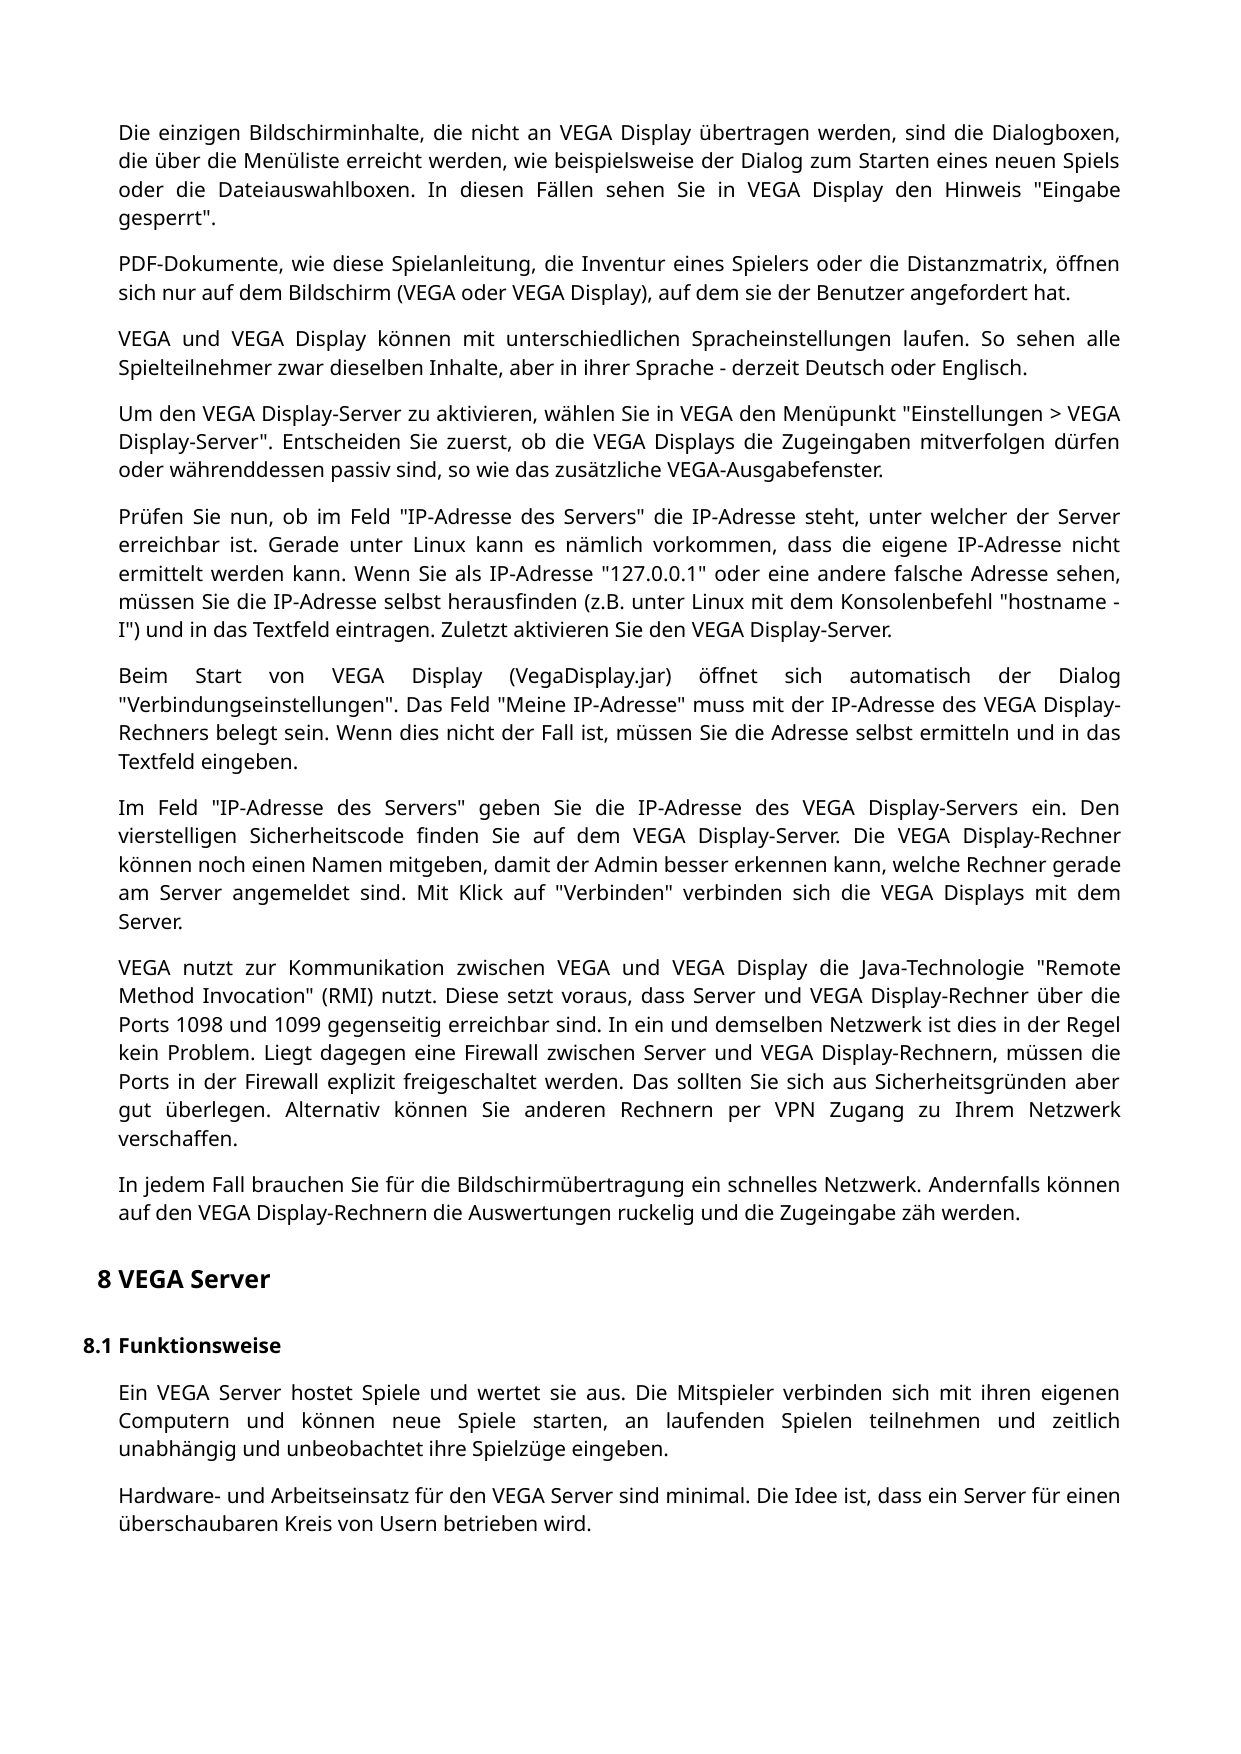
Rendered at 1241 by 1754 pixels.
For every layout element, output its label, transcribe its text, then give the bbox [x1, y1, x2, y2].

text Beim Start von VEGA Display (VegaDisplay.jar) öffnet sich automatisch der Dialog "Verbindungseinstellungen". Das Feld "Meine IP-Adresse" muss mit der IP-Adresse des VEGA Display-Rechners belegt sein. Wenn dies nicht der Fall ist, müssen Sie die Adresse selbst ermitteln und in das Textfeld eingeben. [118, 662, 1122, 775]
text VEGA nutzt zur Kommunikation zwischen VEGA und VEGA Display die Java-Technologie "Remote Method Invocation" (RMI) nutzt. Diese setzt voraus, dass Server und VEGA Display-Rechner über die Ports 1098 und 1099 gegenseitig erreichbar sind. In ein und demselben Netzwerk ist dies in der Regel kein Problem. Liegt dagegen eine Firewall zwischen Server und VEGA Display-Rechnern, müssen die Ports in der Firewall explizit freigeschaltet werden. Das sollten Sie sich aus Sicherheitsgründen aber gut überlegen. Alternativ können Sie anderen Rechnern per VPN Zugang zu Ihrem Netzwerk verschaffen. [118, 953, 1122, 1152]
text Ein VEGA Server hostet Spiele und wertet sie aus. Die Mitspieler verbinden sich mit ihren eigenen Computern und können neue Spiele starten, an laufenden Spielen teilnehmen und zeitlich unabhängig und unbeobachtet ihre Spielzüge eingeben. [118, 1378, 1122, 1463]
subtitle VEGA Server [118, 1262, 1122, 1296]
text Um den VEGA Display-Server zu aktivieren, wählen Sie in VEGA den Menüpunkt "Einstellungen > VEGA Display-Server". Entscheiden Sie zuerst, ob die VEGA Displays die Zugeingaben mitverfolgen dürfen oder währenddessen passiv sind, so wie das zusätzliche VEGA-Ausgabefenster. [118, 399, 1122, 484]
text Hardware- und Arbeitseinsatz für den VEGA Server sind minimal. Die Idee ist, dass ein Server für einen überschaubaren Kreis von Usern betrieben wird. [118, 1481, 1122, 1538]
text PDF-Dokumente, wie diese Spielanleitung, die Inventur eines Spielers oder die Distanzmatrix, öffnen sich nur auf dem Bildschirm (VEGA oder VEGA Display), auf dem sie der Benutzer angefordert hat. [118, 249, 1122, 306]
text In jedem Fall brauchen Sie für die Bildschirmübertragung ein schnelles Netzwerk. Andernfalls können auf den VEGA Display-Rechnern die Auswertungen ruckelig und die Zugeingabe zäh werden. [118, 1170, 1122, 1227]
text Im Feld "IP-Adresse des Servers" geben Sie die IP-Adresse des VEGA Display-Servers ein. Den vierstelligen Sicherheitscode finden Sie auf dem VEGA Display-Server. Die VEGA Display-Rechner können noch einen Namen mitgeben, damit der Admin besser erkennen kann, welche Rechner gerade am Server angemeldet sind. Mit Klick auf "Verbinden" verbinden sich die VEGA Displays mit dem Server. [118, 793, 1122, 935]
text Prüfen Sie nun, ob im Feld "IP-Adresse des Servers" die IP-Adresse steht, unter welcher der Server erreichbar ist. Gerade unter Linux kann es nämlich vorkommen, dass die eigene IP-Adresse nicht ermittelt werden kann. Wenn Sie als IP-Adresse "127.0.0.1" oder eine andere falsche Adresse sehen, müssen Sie die IP-Adresse selbst herausfinden (z.B. unter Linux mit dem Konsolenbefehl "hostname -I") und in das Textfeld eintragen. Zuletzt aktivieren Sie den VEGA Display-Server. [118, 502, 1122, 644]
text Die einzigen Bildschirminhalte, die nicht an VEGA Display übertragen werden, sind die Dialogboxen, die über die Menüliste erreicht werden, wie beispielsweise der Dialog zum Starten eines neuen Spiels oder die Dateiauswahlboxen. In diesen Fällen sehen Sie in VEGA Display den Hinweis "Eingabe gesperrt". [118, 118, 1122, 232]
text VEGA und VEGA Display können mit unterschiedlichen Spracheinstellungen laufen. So sehen alle Spielteilnehmer zwar dieselben Inhalte, aber in ihrer Sprache - derzeit Deutsch oder Englisch. [118, 324, 1122, 381]
subtitle Funktionsweise [118, 1332, 1122, 1360]
